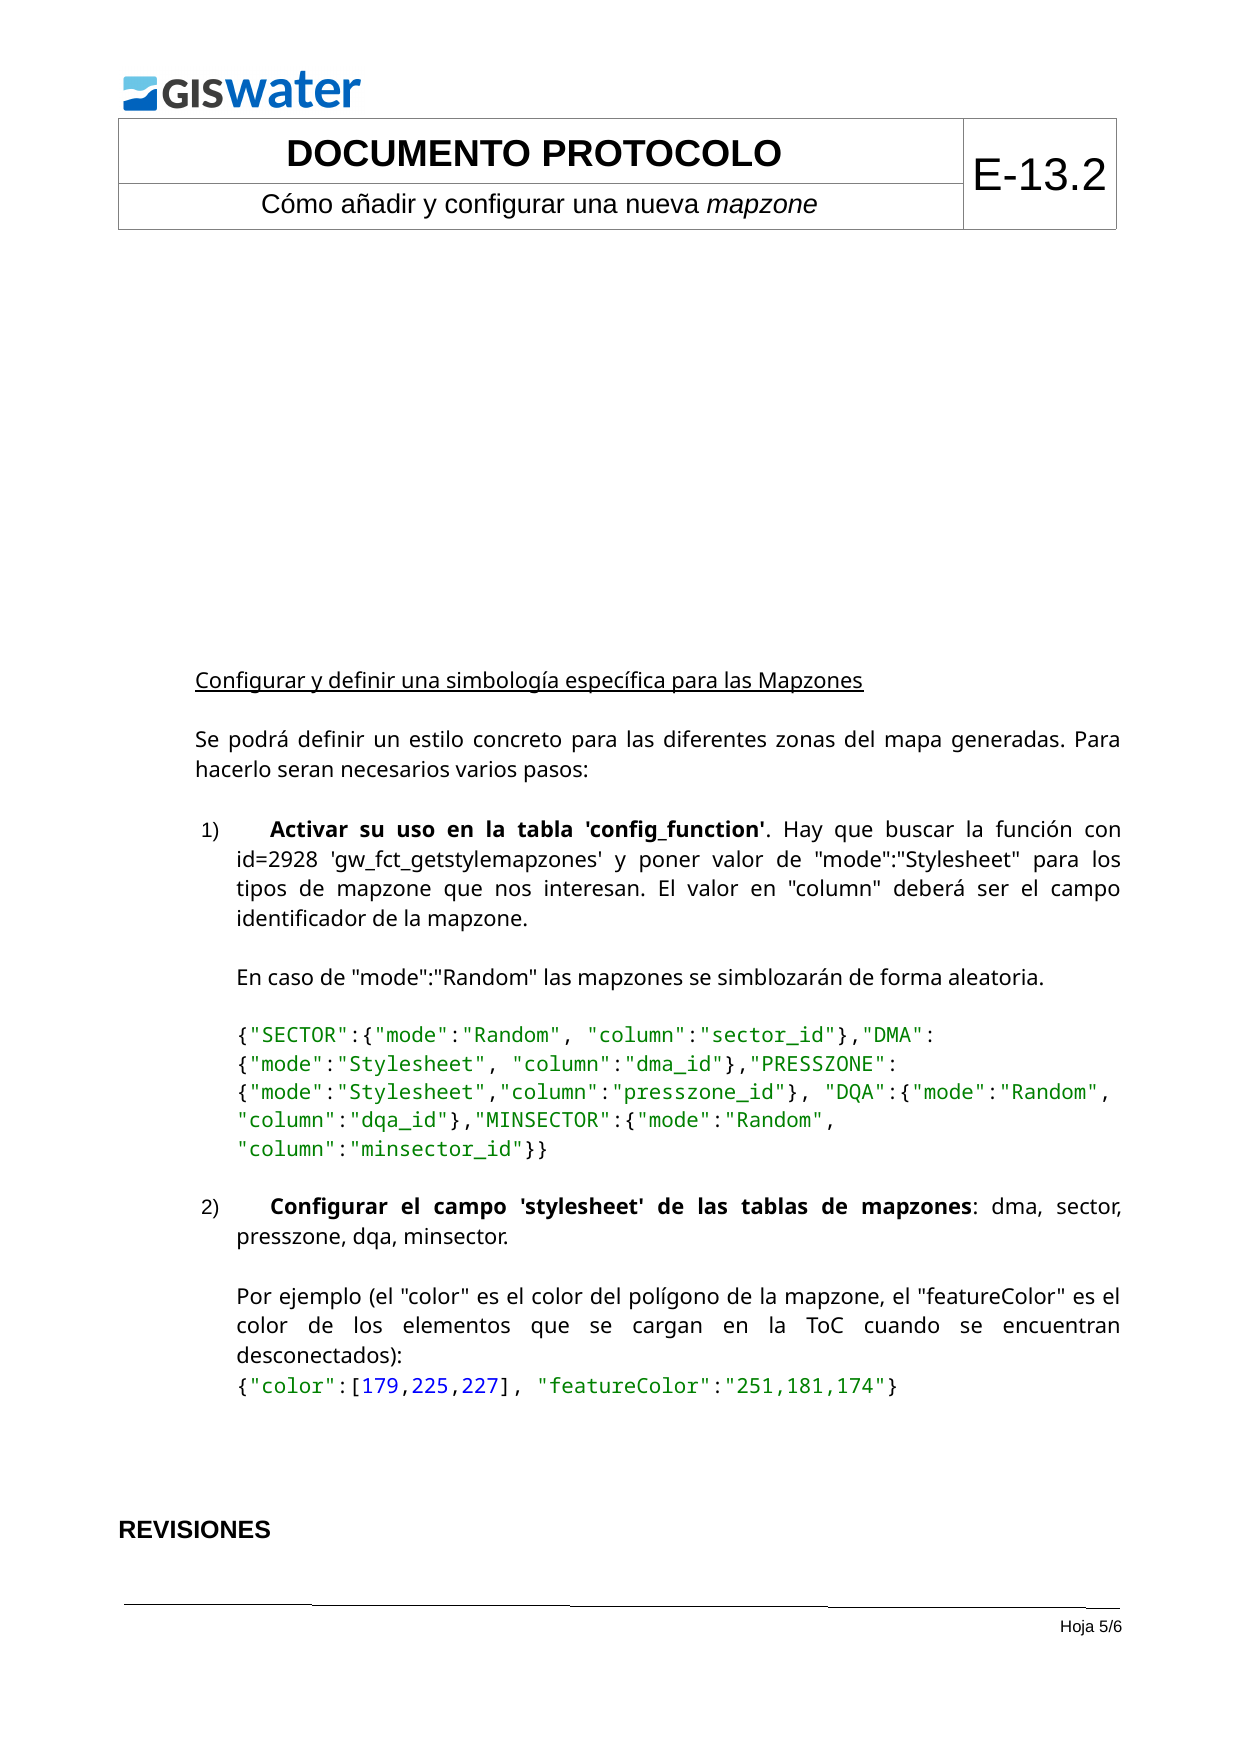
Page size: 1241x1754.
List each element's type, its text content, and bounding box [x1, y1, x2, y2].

list Configurar y definir una simbología específica para las Mapzones [195, 665, 1122, 695]
list Configurar el campo 'stylesheet' de las tablas de mapzones: dma, sector, presszone, dqa, minsector. [201, 1191, 1122, 1251]
list Activar su uso en la tabla 'config_function'. Hay que buscar la función con id=2928 'gw_fct_getstylemapzones' y poner valor de "mode":"Stylesheet" para los tipos de mapzone que nos interesan. El valor en "column" deberá ser el campo identificador de la mapzone. [201, 814, 1122, 933]
list En caso de "mode":"Random" las mapzones se simblozarán de forma aleatoria. [201, 962, 1122, 992]
picture [119, 66, 365, 115]
list {"color":[179,225,227], "featureColor":"251,181,174"} [201, 1370, 1122, 1400]
list Por ejemplo (el "color" es el color del polígono de la mapzone, el "featureColor" es el color de los elementos que se cargan en la ToC cuando se encuentran desconectados): [201, 1281, 1122, 1370]
list REVISIONES [118, 1515, 1122, 1543]
list Se podrá definir un estilo concreto para las diferentes zonas del mapa generadas. Para hacerlo seran necesarios varios pasos: [195, 724, 1122, 784]
list {"SECTOR":{"mode":"Random", "column":"sector_id"},"DMA":{"mode":"Stylesheet", "column":"dma_id"},"PRESSZONE":{"mode":"Stylesheet","column":"presszone_id"}, "DQA":{"mode":"Random", "column":"dqa_id"},"MINSECTOR":{"mode":"Random", "column":"minsector_id"}} [201, 1020, 1122, 1162]
